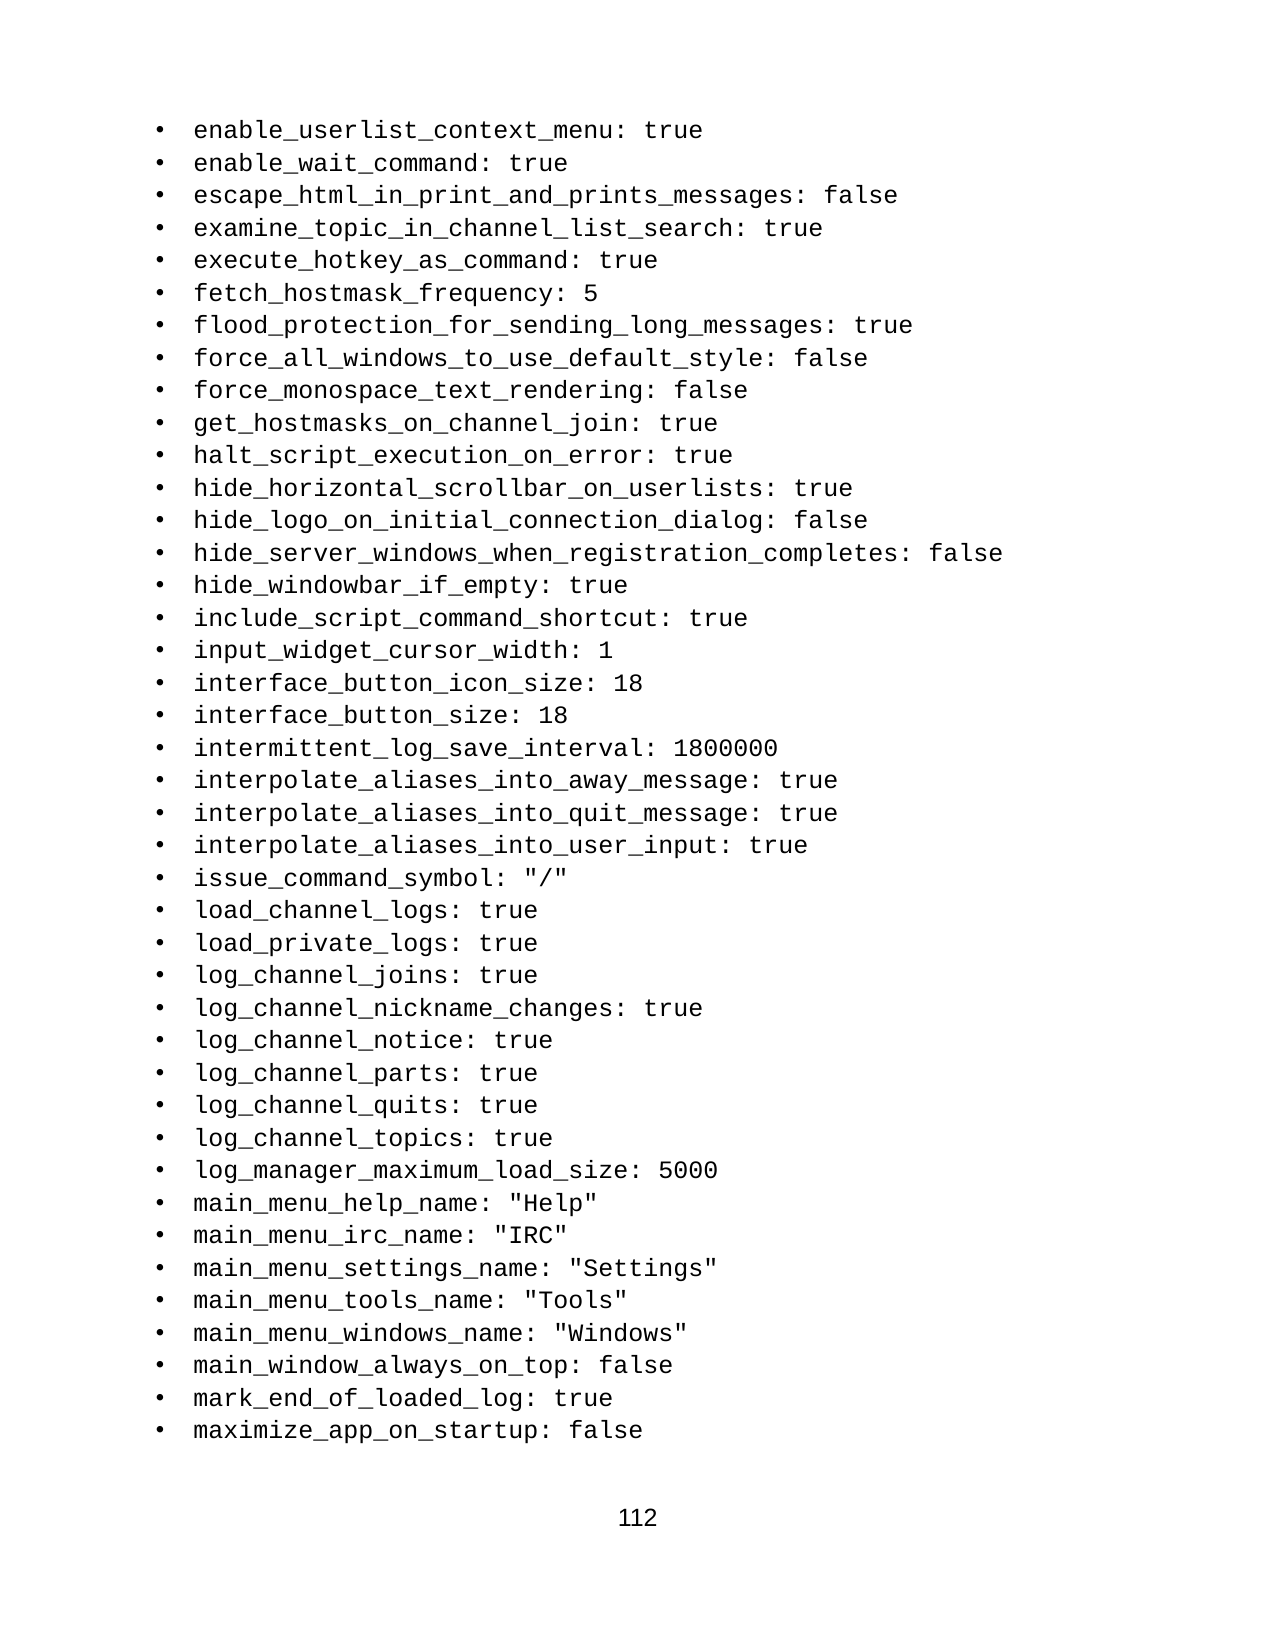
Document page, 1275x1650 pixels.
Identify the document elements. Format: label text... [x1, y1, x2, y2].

list log_channel_quits: true [156, 1093, 1157, 1121]
list intermittent_log_save_interval: 1800000 [156, 736, 1157, 764]
list escape_html_in_print_and_prints_messages: false [156, 183, 1157, 211]
list interface_button_icon_size: 18 [156, 671, 1157, 699]
list log_channel_notice: true [156, 1028, 1157, 1056]
list interpolate_aliases_into_user_input: true [156, 833, 1157, 861]
list load_channel_logs: true [156, 898, 1157, 926]
list main_window_always_on_top: false [156, 1353, 1157, 1381]
list interface_button_size: 18 [156, 703, 1157, 731]
list hide_logo_on_initial_connection_dialog: false [156, 508, 1157, 536]
list hide_server_windows_when_registration_completes: false [156, 541, 1157, 569]
list log_manager_maximum_load_size: 5000 [156, 1158, 1157, 1186]
list execute_hotkey_as_command: true [156, 248, 1157, 276]
list force_all_windows_to_use_default_style: false [156, 346, 1157, 374]
list enable_userlist_context_menu: true [156, 118, 1157, 146]
list get_hostmasks_on_channel_join: true [156, 411, 1157, 439]
list force_monospace_text_rendering: false [156, 378, 1157, 406]
list hide_horizontal_scrollbar_on_userlists: true [156, 476, 1157, 504]
list halt_script_execution_on_error: true [156, 443, 1157, 471]
list main_menu_irc_name: "IRC" [156, 1223, 1157, 1251]
list log_channel_topics: true [156, 1126, 1157, 1154]
list log_channel_parts: true [156, 1061, 1157, 1089]
list load_private_logs: true [156, 931, 1157, 959]
list enable_wait_command: true [156, 151, 1157, 179]
list flood_protection_for_sending_long_messages: true [156, 313, 1157, 341]
list log_channel_joins: true [156, 963, 1157, 991]
list interpolate_aliases_into_away_message: true [156, 768, 1157, 796]
list mark_end_of_loaded_log: true [156, 1386, 1157, 1414]
list main_menu_help_name: "Help" [156, 1191, 1157, 1219]
list log_channel_nickname_changes: true [156, 996, 1157, 1024]
list interpolate_aliases_into_quit_message: true [156, 801, 1157, 829]
list examine_topic_in_channel_list_search: true [156, 216, 1157, 244]
list issue_command_symbol: "/" [156, 866, 1157, 894]
list main_menu_windows_name: "Windows" [156, 1321, 1157, 1349]
list maximize_app_on_startup: false [156, 1418, 1157, 1446]
list fetch_hostmask_frequency: 5 [156, 281, 1157, 309]
list input_widget_cursor_width: 1 [156, 638, 1157, 666]
list main_menu_settings_name: "Settings" [156, 1256, 1157, 1284]
list include_script_command_shortcut: true [156, 606, 1157, 634]
list main_menu_tools_name: "Tools" [156, 1288, 1157, 1316]
list hide_windowbar_if_empty: true [156, 573, 1157, 601]
